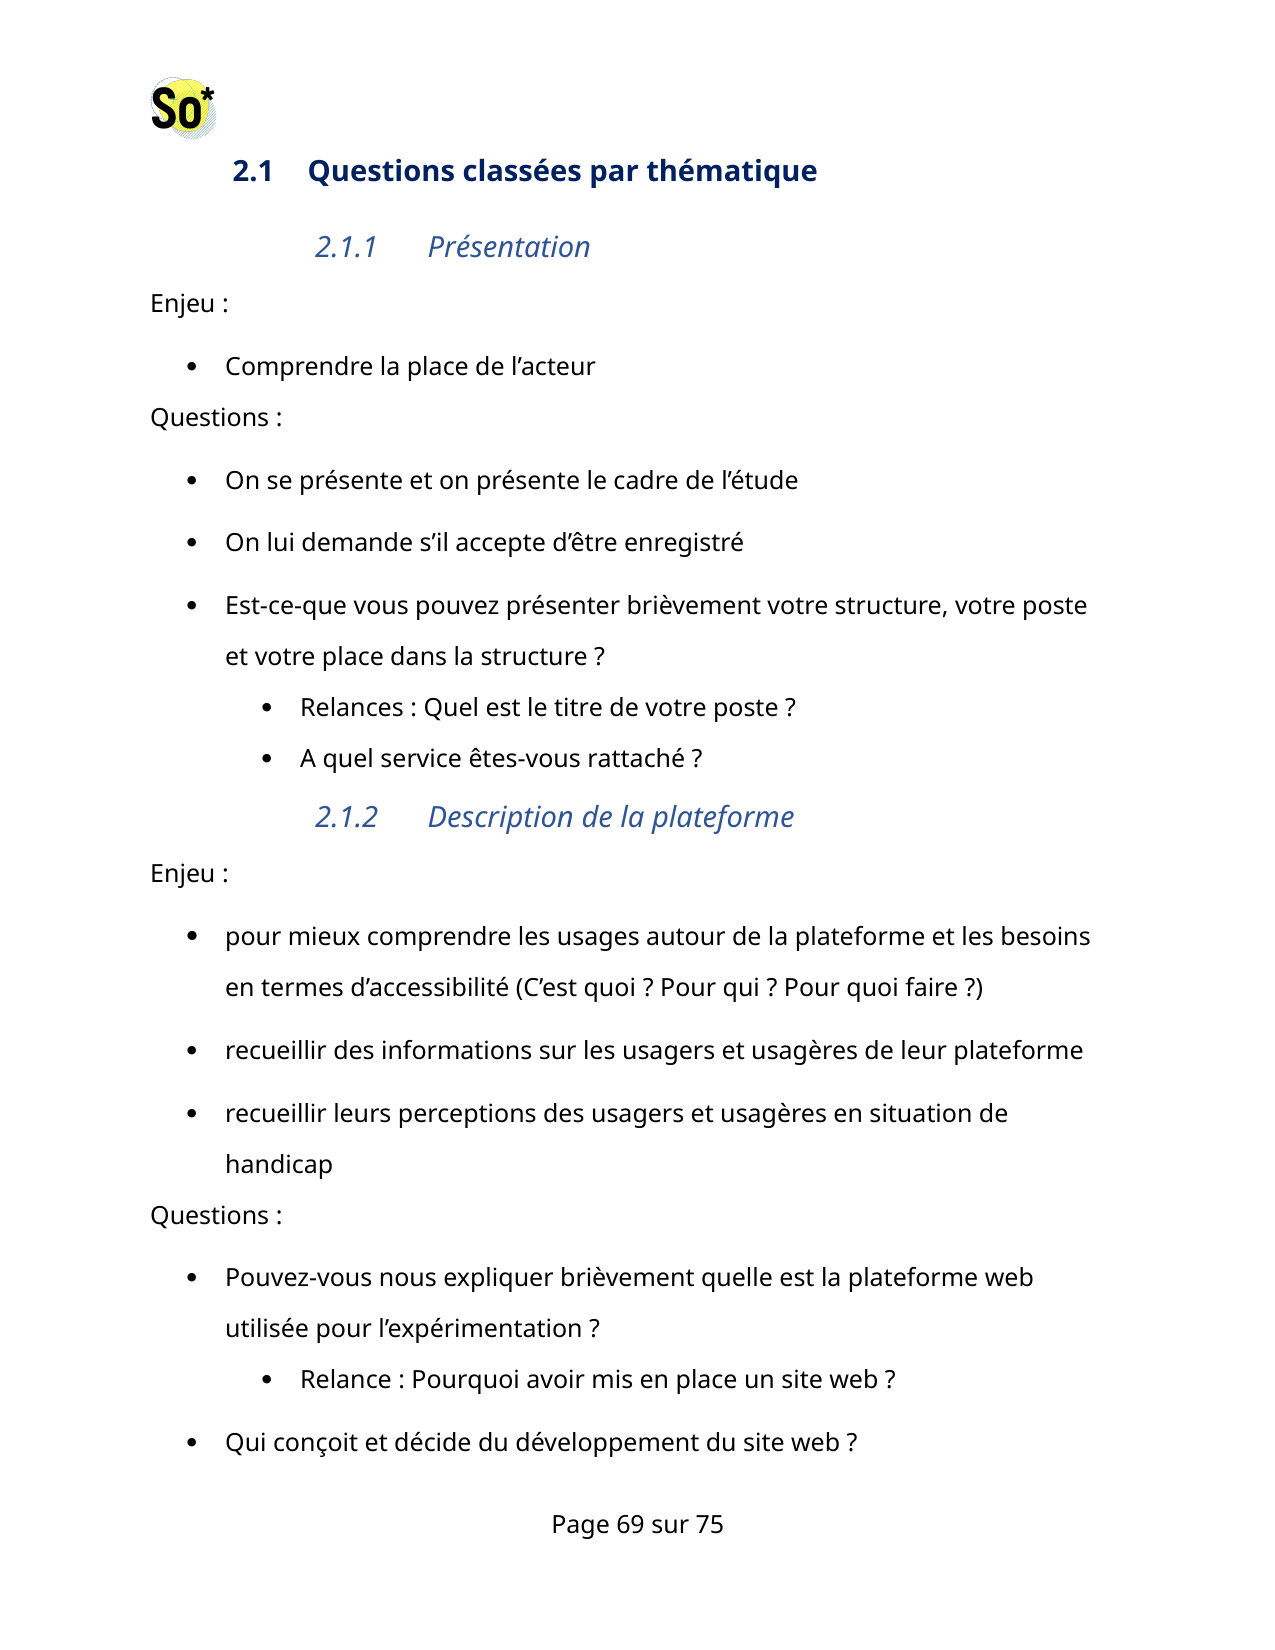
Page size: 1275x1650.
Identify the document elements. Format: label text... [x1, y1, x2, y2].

list On se présente et on présente le cadre de l’étude [187, 462, 1096, 496]
list Relances : Quel est le titre de votre poste ? [262, 690, 1125, 724]
list Qui conçoit et décide du développement du site web ? [187, 1425, 1096, 1459]
list Pouvez-vous nous expliquer brièvement quelle est la plateforme web utilisée pour l’expérimentation ? [187, 1260, 1096, 1345]
subtitle Présentation [315, 226, 1125, 266]
text Questions : [150, 399, 1125, 433]
list Relance : Pourquoi avoir mis en place un site web ? [262, 1362, 1125, 1396]
list pour mieux comprendre les usages autour de la plateforme et les besoins en termes d’accessibilité (C’est quoi ? Pour qui ? Pour quoi faire ?) [187, 918, 1096, 1004]
picture [150, 75, 217, 142]
subtitle Description de la plateforme [315, 796, 1125, 836]
list A quel service êtes-vous rattaché ? [262, 741, 1125, 775]
text Enjeu : [150, 286, 1125, 320]
text Enjeu : [150, 856, 1125, 890]
text Questions : [150, 1197, 1125, 1231]
list recueillir des informations sur les usagers et usagères de leur plateforme [187, 1032, 1096, 1066]
list Est-ce-que vous pouvez présenter brièvement votre structure, votre poste et votre place dans la structure ? [187, 588, 1096, 673]
list Comprendre la place de l’acteur [187, 348, 1096, 382]
list recueillir leurs perceptions des usagers et usagères en situation de handicap [187, 1095, 1096, 1180]
list On lui demande s’il accepte d’être enregistré [187, 525, 1096, 559]
subtitle Questions classées par thématique [232, 150, 1125, 190]
